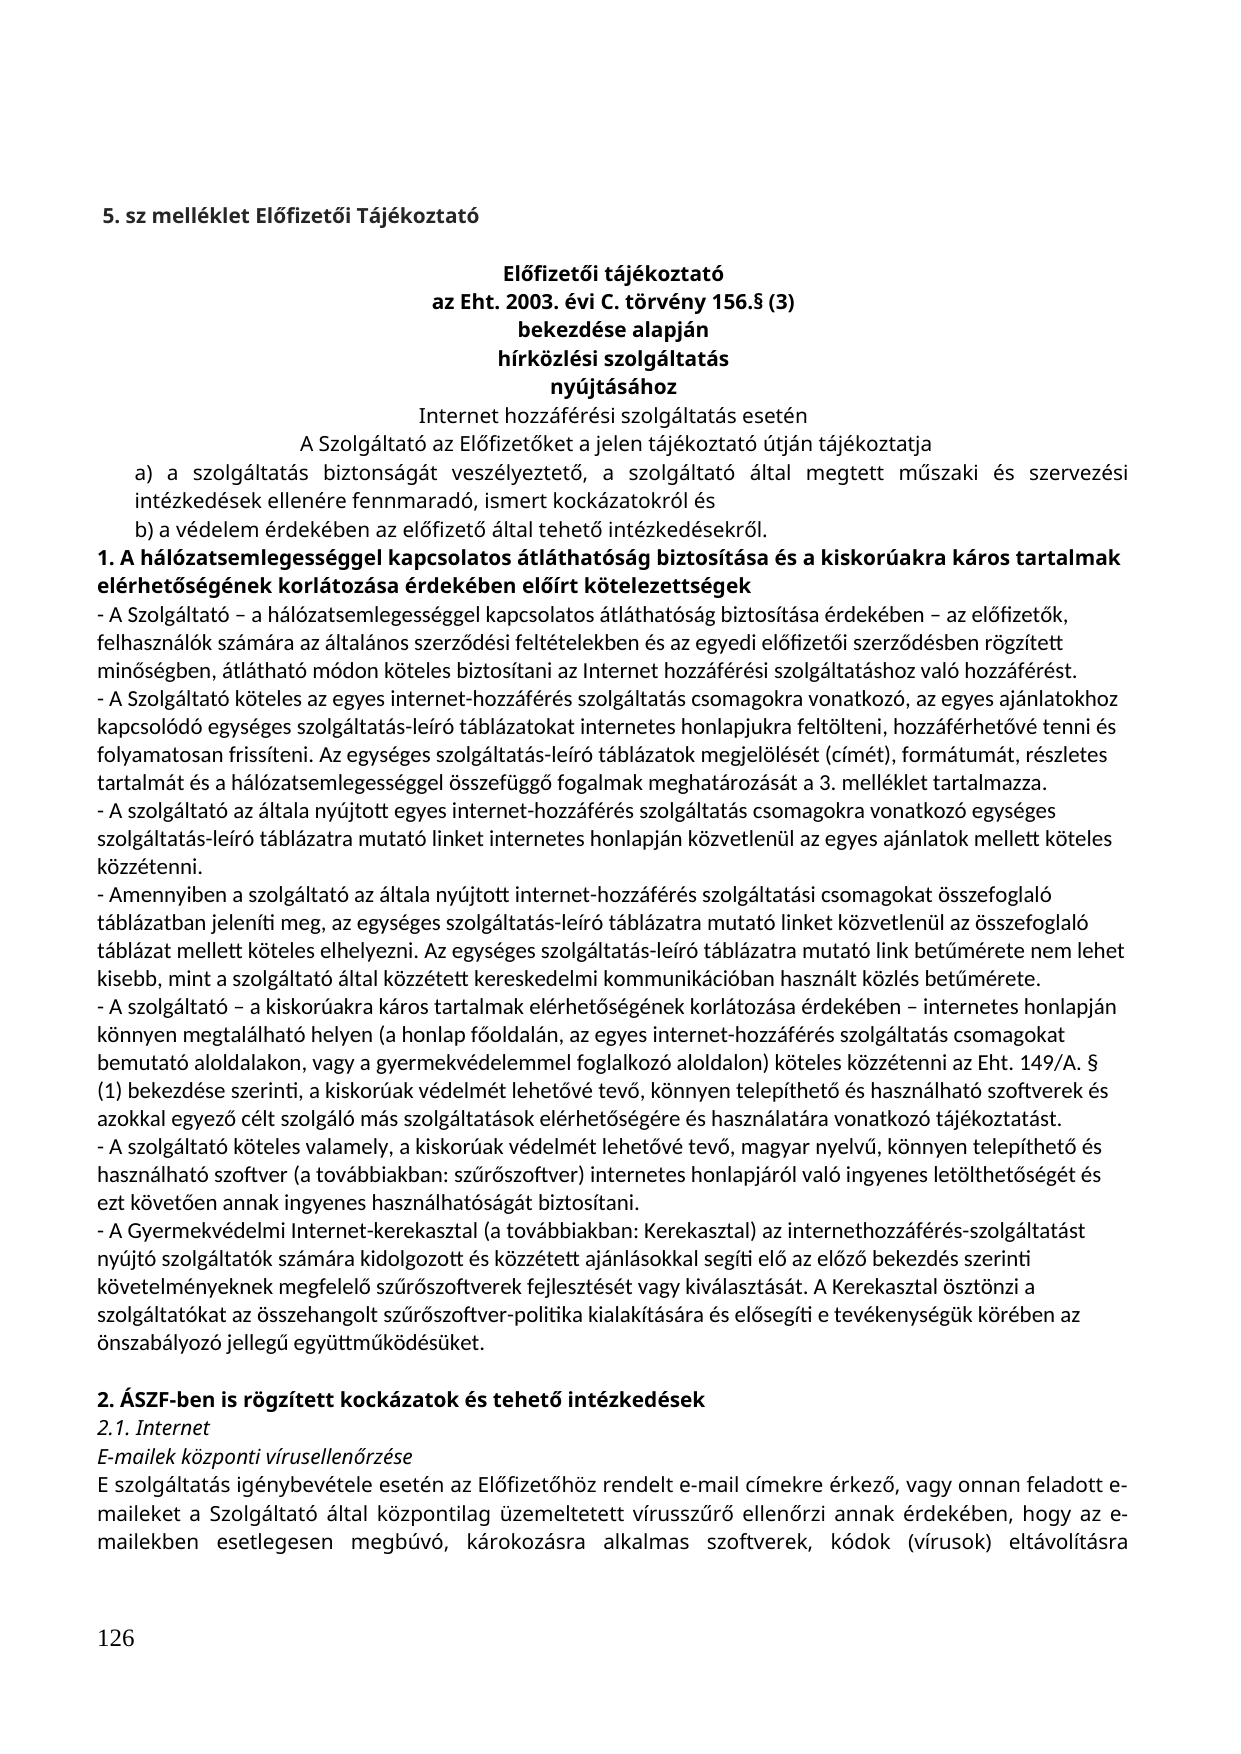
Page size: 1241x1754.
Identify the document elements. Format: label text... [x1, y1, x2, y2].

text 2. ÁSZF-ben is rögzített kockázatok és tehető intézkedések [97, 1385, 1130, 1413]
text - A szolgáltató köteles valamely, a kiskorúak védelmét lehetővé tevő, magyar nyelvű, könnyen telepíthető és használható szoftver (a továbbiakban: szűrőszoftver) internetes honlapjáról való ingyenes letölthetőségét és ezt követően annak ingyenes használhatóságát biztosítani. [97, 1132, 1130, 1216]
text E szolgáltatás igénybevétele esetén az Előfizetőhöz rendelt e-mail címekre érkező, vagy onnan feladott e-maileket a Szolgáltató által központilag üzemeltetett vírusszűrő ellenőrzi annak érdekében, hogy az e-mailekben esetlegesen megbúvó, károkozásra alkalmas szoftverek, kódok (vírusok) eltávolításra [97, 1470, 1130, 1556]
text Előfizetői tájékoztató [97, 259, 1130, 287]
text - A szolgáltató – a kiskorúakra káros tartalmak elérhetőségének korlátozása érdekében – internetes honlapján könnyen megtalálható helyen (a honlap főoldalán, az egyes internet-hozzáférés szolgáltatás csomagokat bemutató aloldalakon, vagy a gyermekvédelemmel foglalkozó aloldalon) köteles közzétenni az Eht. 149/A. § (1) bekezdése szerinti, a kiskorúak védelmét lehetővé tevő, könnyen telepíthető és használható szoftverek és azokkal egyező célt szolgáló más szolgáltatások elérhetőségére és használatára vonatkozó tájékoztatást. [97, 992, 1130, 1132]
text 1. A hálózatsemlegességgel kapcsolatos átláthatóság biztosítása és a kiskorúakra káros tartalmak elérhetőségének korlátozása érdekében előírt kötelezettségek [97, 543, 1130, 600]
text E-mailek központi vírusellenőrzése [97, 1442, 1130, 1470]
text a) a szolgáltatás biztonságát veszélyeztető, a szolgáltató által megtett műszaki és szervezési intézkedések ellenére fennmaradó, ismert kockázatokról és [134, 458, 1130, 515]
text hírközlési szolgáltatás [97, 344, 1130, 372]
text - A Szolgáltató köteles az egyes internet-hozzáférés szolgáltatás csomagokra vonatkozó, az egyes ajánlatokhoz kapcsolódó egységes szolgáltatás-leíró táblázatokat internetes honlapjukra feltölteni, hozzáférhetővé tenni és folyamatosan frissíteni. Az egységes szolgáltatás-leíró táblázatok megjelölését (címét), formátumát, részletes tartalmát és a hálózatsemlegességgel összefüggő fogalmak meghatározását a 3. melléklet tartalmazza. [97, 684, 1130, 796]
text Internet hozzáférési szolgáltatás esetén [97, 401, 1130, 429]
text b) a védelem érdekében az előfizető által tehető intézkedésekről. [134, 515, 1130, 543]
subtitle 5. sz melléklet Előfizetői Tájékoztató [97, 201, 1130, 229]
text - A szolgáltató az általa nyújtott egyes internet-hozzáférés szolgáltatás csomagokra vonatkozó egységes szolgáltatás-leíró táblázatra mutató linket internetes honlapján közvetlenül az egyes ajánlatok mellett köteles közzétenni. [97, 796, 1130, 880]
text nyújtásához [97, 372, 1130, 401]
text - A Szolgáltató – a hálózatsemlegességgel kapcsolatos átláthatóság biztosítása érdekében – az előfizetők, felhasználók számára az általános szerződési feltételekben és az egyedi előfizetői szerződésben rögzített minőségben, átlátható módon köteles biztosítani az Internet hozzáférési szolgáltatáshoz való hozzáférést. [97, 600, 1130, 684]
text az Eht. 2003. évi C. törvény 156.§ (3) [97, 287, 1130, 316]
text - Amennyiben a szolgáltató az általa nyújtott internet-hozzáférés szolgáltatási csomagokat összefoglaló táblázatban jeleníti meg, az egységes szolgáltatás-leíró táblázatra mutató linket közvetlenül az összefoglaló táblázat mellett köteles elhelyezni. Az egységes szolgáltatás-leíró táblázatra mutató link betűmérete nem lehet kisebb, mint a szolgáltató által közzétett kereskedelmi kommunikációban használt közlés betűmérete. [97, 880, 1130, 992]
text A Szolgáltató az Előfizetőket a jelen tájékoztató útján tájékoztatja [97, 429, 1130, 458]
text 2.1. Internet [97, 1413, 1130, 1442]
text - A Gyermekvédelmi Internet-kerekasztal (a továbbiakban: Kerekasztal) az internethozzáférés-szolgáltatást nyújtó szolgáltatók számára kidolgozott és közzétett ajánlásokkal segíti elő az előző bekezdés szerinti követelményeknek megfelelő szűrőszoftverek fejlesztését vagy kiválasztását. A Kerekasztal ösztönzi a szolgáltatókat az összehangolt szűrőszoftver-politika kialakítására és elősegíti e tevékenységük körében az önszabályozó jellegű együttműködésüket. [97, 1216, 1130, 1357]
text bekezdése alapján [97, 316, 1130, 344]
